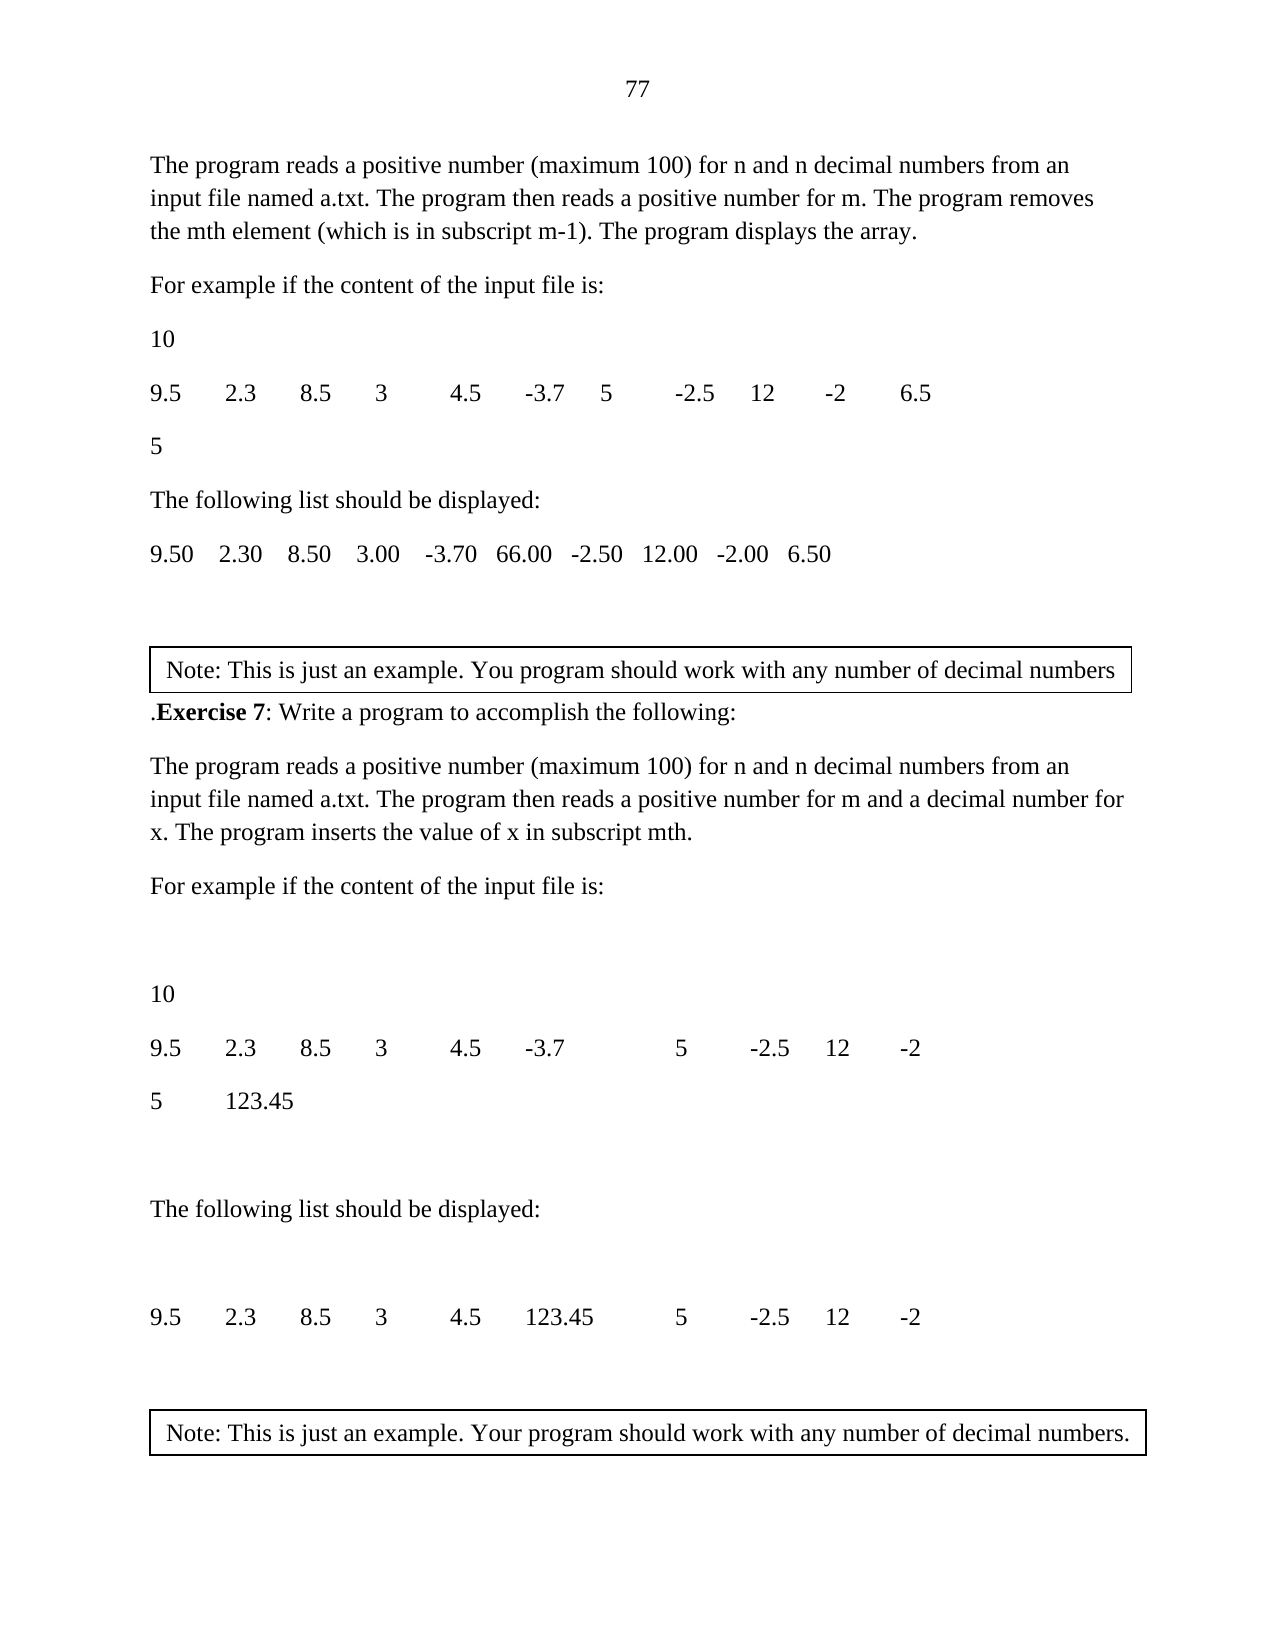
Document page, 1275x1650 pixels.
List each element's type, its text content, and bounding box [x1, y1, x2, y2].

text The following list should be displayed: [150, 485, 1125, 514]
text For example if the content of the input file is: [150, 871, 1125, 900]
text 5 [150, 431, 1125, 460]
text Note: This is just an example. Your program should work with any number of decimal numbers. [166, 1418, 1130, 1447]
text 9.5 2.3 8.5 3 4.5 -3.7 5 -2.5 12 -2 [150, 1033, 1125, 1061]
text 10 [150, 324, 1125, 352]
text 9.50 2.30 8.50 3.00 -3.70 66.00 -2.50 12.00 -2.00 6.50 [150, 539, 1125, 568]
text 5 123.45 [150, 1086, 1125, 1115]
text Note: This is just an example. You program should work with any number of decimal numbers [166, 655, 1116, 684]
text .Exercise 7: Write a program to accomplish the following: [150, 693, 1125, 726]
text 9.5 2.3 8.5 3 4.5 123.45 5 -2.5 12 -2 [150, 1302, 1125, 1331]
text For example if the content of the input file is: [150, 270, 1125, 299]
text 10 [150, 979, 1125, 1007]
text The program reads a positive number (maximum 100) for n and n decimal numbers from an input file named a.txt. The program then reads a positive number for m. The program removes the mth element (which is in subscript m-1). The program displays the array. [150, 150, 1125, 245]
text [151, 648, 1131, 692]
text 9.5 2.3 8.5 3 4.5 -3.7 5 -2.5 12 -2 6.5 [150, 378, 1125, 406]
text The following list should be displayed: [150, 1194, 1125, 1223]
text The program reads a positive number (maximum 100) for n and n decimal numbers from an input file named a.txt. The program then reads a positive number for m and a decimal number for x. The program inserts the value of x in subscript mth. [150, 751, 1125, 846]
